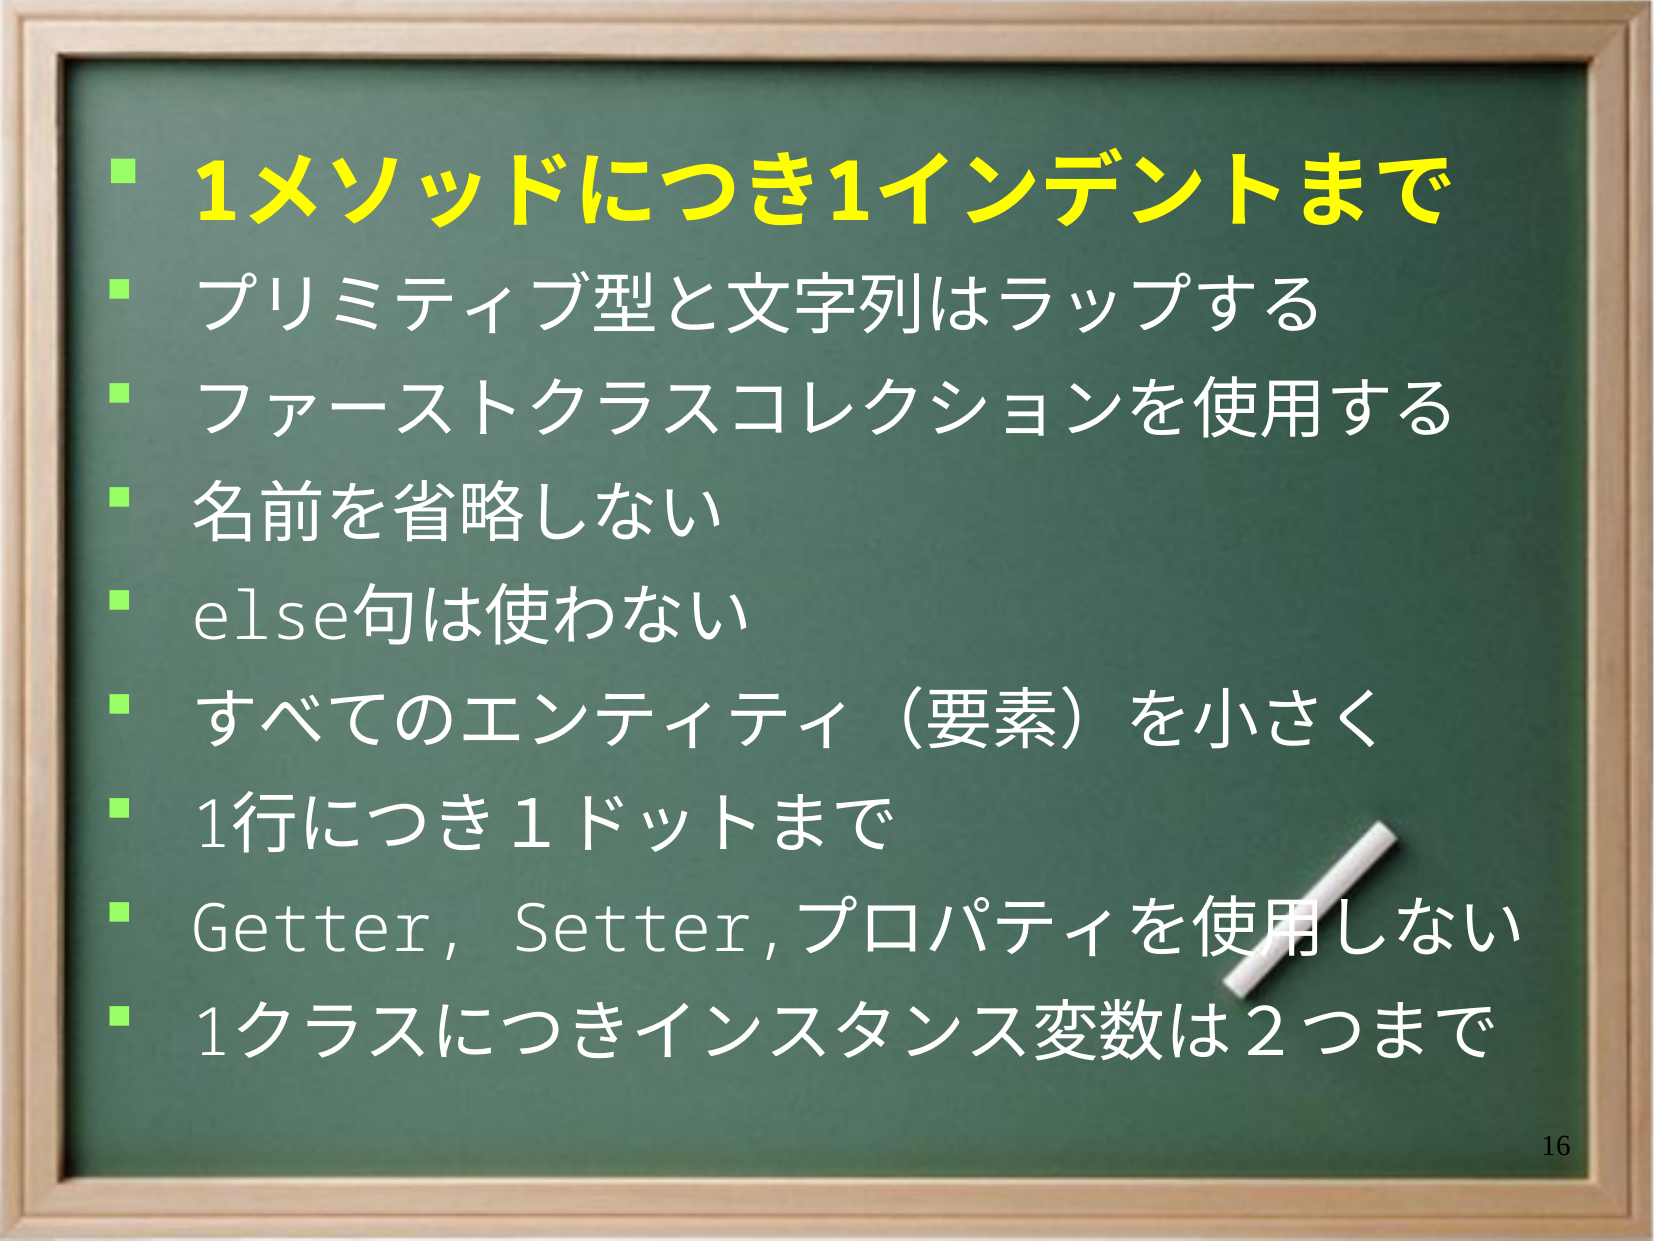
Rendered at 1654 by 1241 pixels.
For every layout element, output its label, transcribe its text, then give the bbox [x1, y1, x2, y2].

list 1メソッドにつき1インデントまで プリミティブ型と文字列はラップする ファーストクラスコレクションを使用する 名前を省略しない else句は使わない すべてのエンティティ（要素）を小さく 1行につき１ドットまで Getter, Setter,プロパティを使用しない 1クラスにつきインスタンス変数は２つまで [89, 125, 1570, 1122]
picture [0, 0, 1654, 1241]
